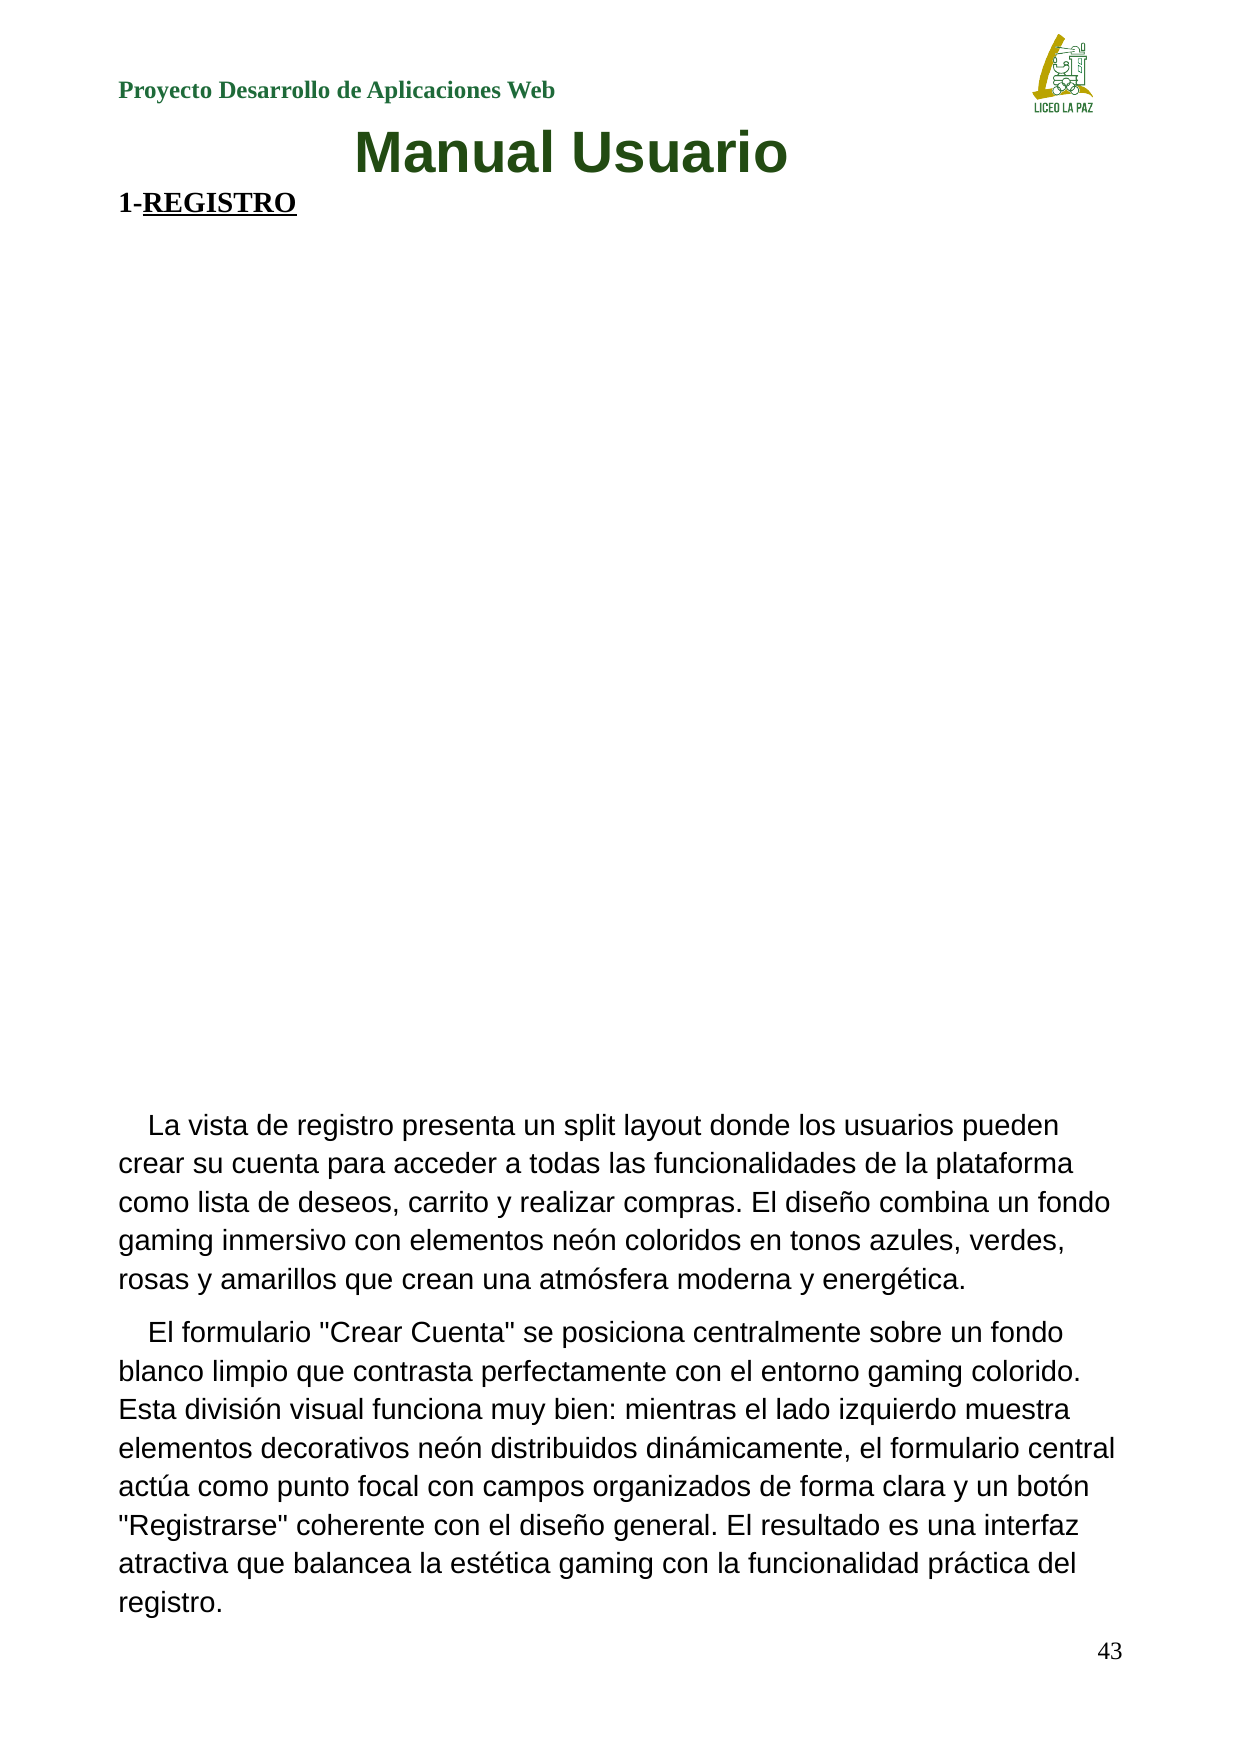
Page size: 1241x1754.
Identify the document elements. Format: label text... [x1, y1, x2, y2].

subtitle 1-REGISTRO [118, 185, 1122, 219]
subtitle Manual Usuario [118, 118, 1122, 185]
text La vista de registro presenta un split layout donde los usuarios pueden crear su cuenta para acceder a todas las funcionalidades de la plataforma como lista de deseos, carrito y realizar compras. El diseño combina un fondo gaming inmersivo con elementos neón coloridos en tonos azules, verdes, rosas y amarillos que crean una atmósfera moderna y energética. [118, 1108, 1122, 1295]
text El formulario "Crear Cuenta" se posiciona centralmente sobre un fondo blanco limpio que contrasta perfectamente con el entorno gaming colorido. Esta división visual funciona muy bien: mientras el lado izquierdo muestra elementos decorativos neón distribuidos dinámicamente, el formulario central actúa como punto focal con campos organizados de forma clara y un botón "Registrarse" coherente con el diseño general. El resultado es una interfaz atractiva que balancea la estética gaming con la funcionalidad práctica del registro. [118, 1315, 1122, 1618]
picture [1025, 26, 1100, 121]
